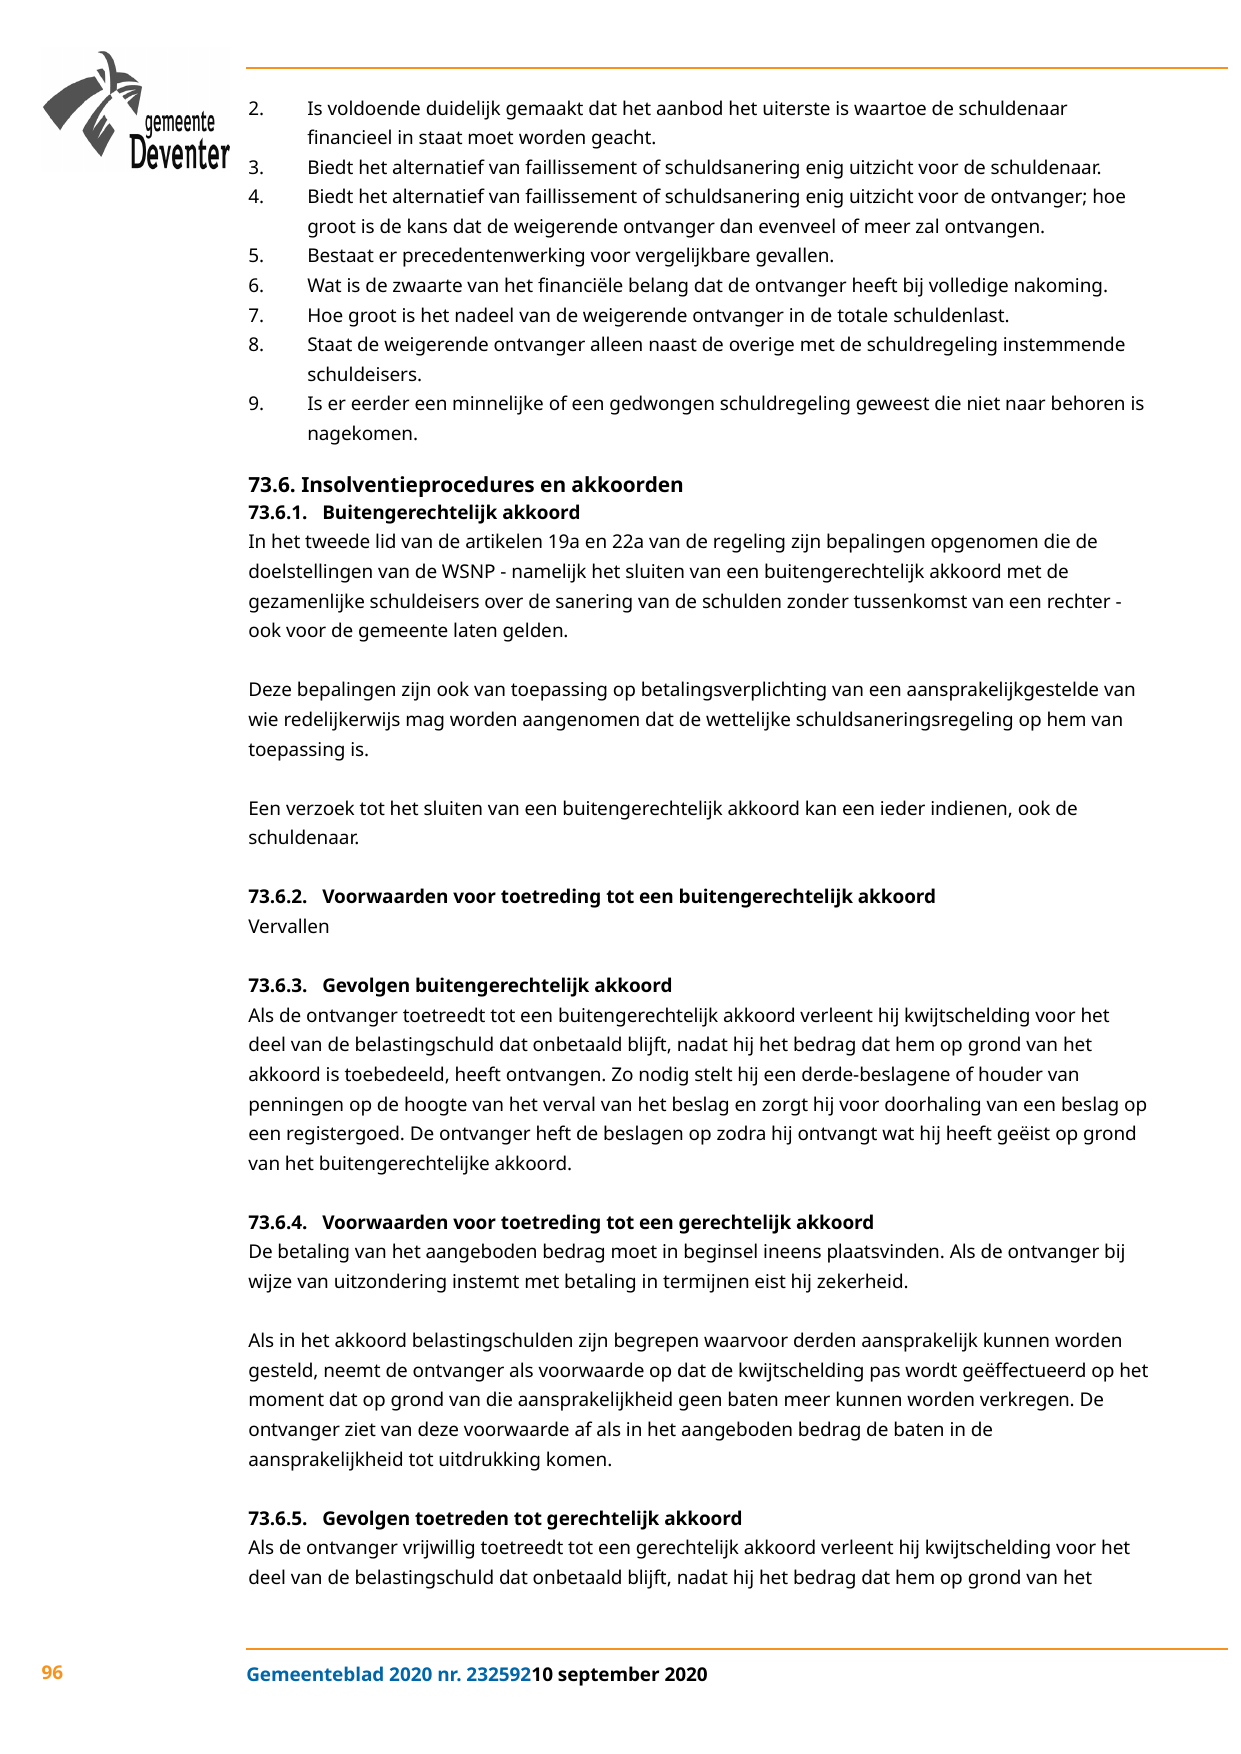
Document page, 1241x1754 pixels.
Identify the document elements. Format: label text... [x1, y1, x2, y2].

text Als de ontvanger toetreedt tot een buitengerechtelijk akkoord verleent hij kwijtschelding voor het deel van de belastingschuld dat onbetaald blijft, nadat hij het bedrag dat hem op grond van het akkoord is toebedeeld, heeft ontvangen. Zo nodig stelt hij een derde-beslagene of houder van penningen op de hoogte van het verval van het beslag en zorgt hij voor doorhaling van een beslag op een registergoed. De ontvanger heft de beslagen op zodra hij ontvangt wat hij heeft geëist op grond van het buitengerechtelijke akkoord. [248, 1002, 1152, 1176]
text 73.6.4. Voorwaarden voor toetreding tot een gerechtelijk akkoord [248, 1209, 1152, 1235]
list Biedt het alternatief van faillissement of schuldsanering enig uitzicht voor de ontvanger; hoe groot is de kans dat de weigerende ontvanger dan evenveel of meer zal ontvangen. [248, 183, 1152, 239]
text Als de ontvanger vrijwillig toetreedt tot een gerechtelijk akkoord verleent hij kwijtschelding voor het deel van de belastingschuld dat onbetaald blijft, nadat hij het bedrag dat hem op grond van het [248, 1534, 1152, 1590]
picture [41, 47, 231, 172]
list Staat de weigerende ontvanger alleen naast de overige met de schuldregeling instemmende schuldeisers. [248, 331, 1152, 387]
text Een verzoek tot het sluiten van een buitengerechtelijk akkoord kan een ieder indienen, ook de schuldenaar. [248, 795, 1152, 850]
list Hoe groot is het nadeel van de weigerende ontvanger in de totale schuldenlast. [248, 302, 1152, 328]
list Biedt het alternatief van faillissement of schuldsanering enig uitzicht voor de schuldenaar. [248, 154, 1152, 180]
text De betaling van het aangeboden bedrag moet in beginsel ineens plaatsvinden. Als de ontvanger bij wijze van uitzondering instemt met betaling in termijnen eist hij zekerheid. [248, 1239, 1152, 1294]
text Vervallen [248, 913, 1152, 939]
list Wat is de zwaarte van het financiële belang dat de ontvanger heeft bij volledige nakoming. [248, 272, 1152, 298]
list Bestaat er precedentenwerking voor vergelijkbare gevallen. [248, 243, 1152, 268]
list Is voldoende duidelijk gemaakt dat het aanbod het uiterste is waartoe de schuldenaar financieel in staat moet worden geacht. [248, 95, 1152, 150]
text 73.6.2. Voorwaarden voor toetreding tot een buitengerechtelijk akkoord [248, 884, 1152, 909]
text 73.6.5. Gevolgen toetreden tot gerechtelijk akkoord [248, 1505, 1152, 1531]
text In het tweede lid van de artikelen 19a en 22a van de regeling zijn bepalingen opgenomen die de doelstellingen van de WSNP - namelijk het sluiten van een buitengerechtelijk akkoord met de gezamenlijke schuldeisers over de sanering van de schulden zonder tussenkomst van een rechter - ook voor de gemeente laten gelden. [248, 529, 1152, 643]
list Is er eerder een minnelijke of een gedwongen schuldregeling geweest die niet naar behoren is nagekomen. [248, 391, 1152, 446]
text 73.6. Insolventieprocedures en akkoorden [248, 471, 1152, 499]
text 73.6.1. Buitengerechtelijk akkoord [248, 499, 1152, 525]
text Als in het akkoord belastingschulden zijn begrepen waarvoor derden aansprakelijk kunnen worden gesteld, neemt de ontvanger als voorwaarde op dat de kwijtschelding pas wordt geëffectueerd op het moment dat op grond van die aansprakelijkheid geen baten meer kunnen worden verkregen. De ontvanger ziet van deze voorwaarde af als in het aangeboden bedrag de baten in de aansprakelijkheid tot uitdrukking komen. [248, 1327, 1152, 1471]
text 73.6.3. Gevolgen buitengerechtelijk akkoord [248, 972, 1152, 998]
text Deze bepalingen zijn ook van toepassing op betalingsverplichting van een aansprakelijkgestelde van wie redelijkerwijs mag worden aangenomen dat de wettelijke schuldsaneringsregeling op hem van toepassing is. [248, 677, 1152, 761]
